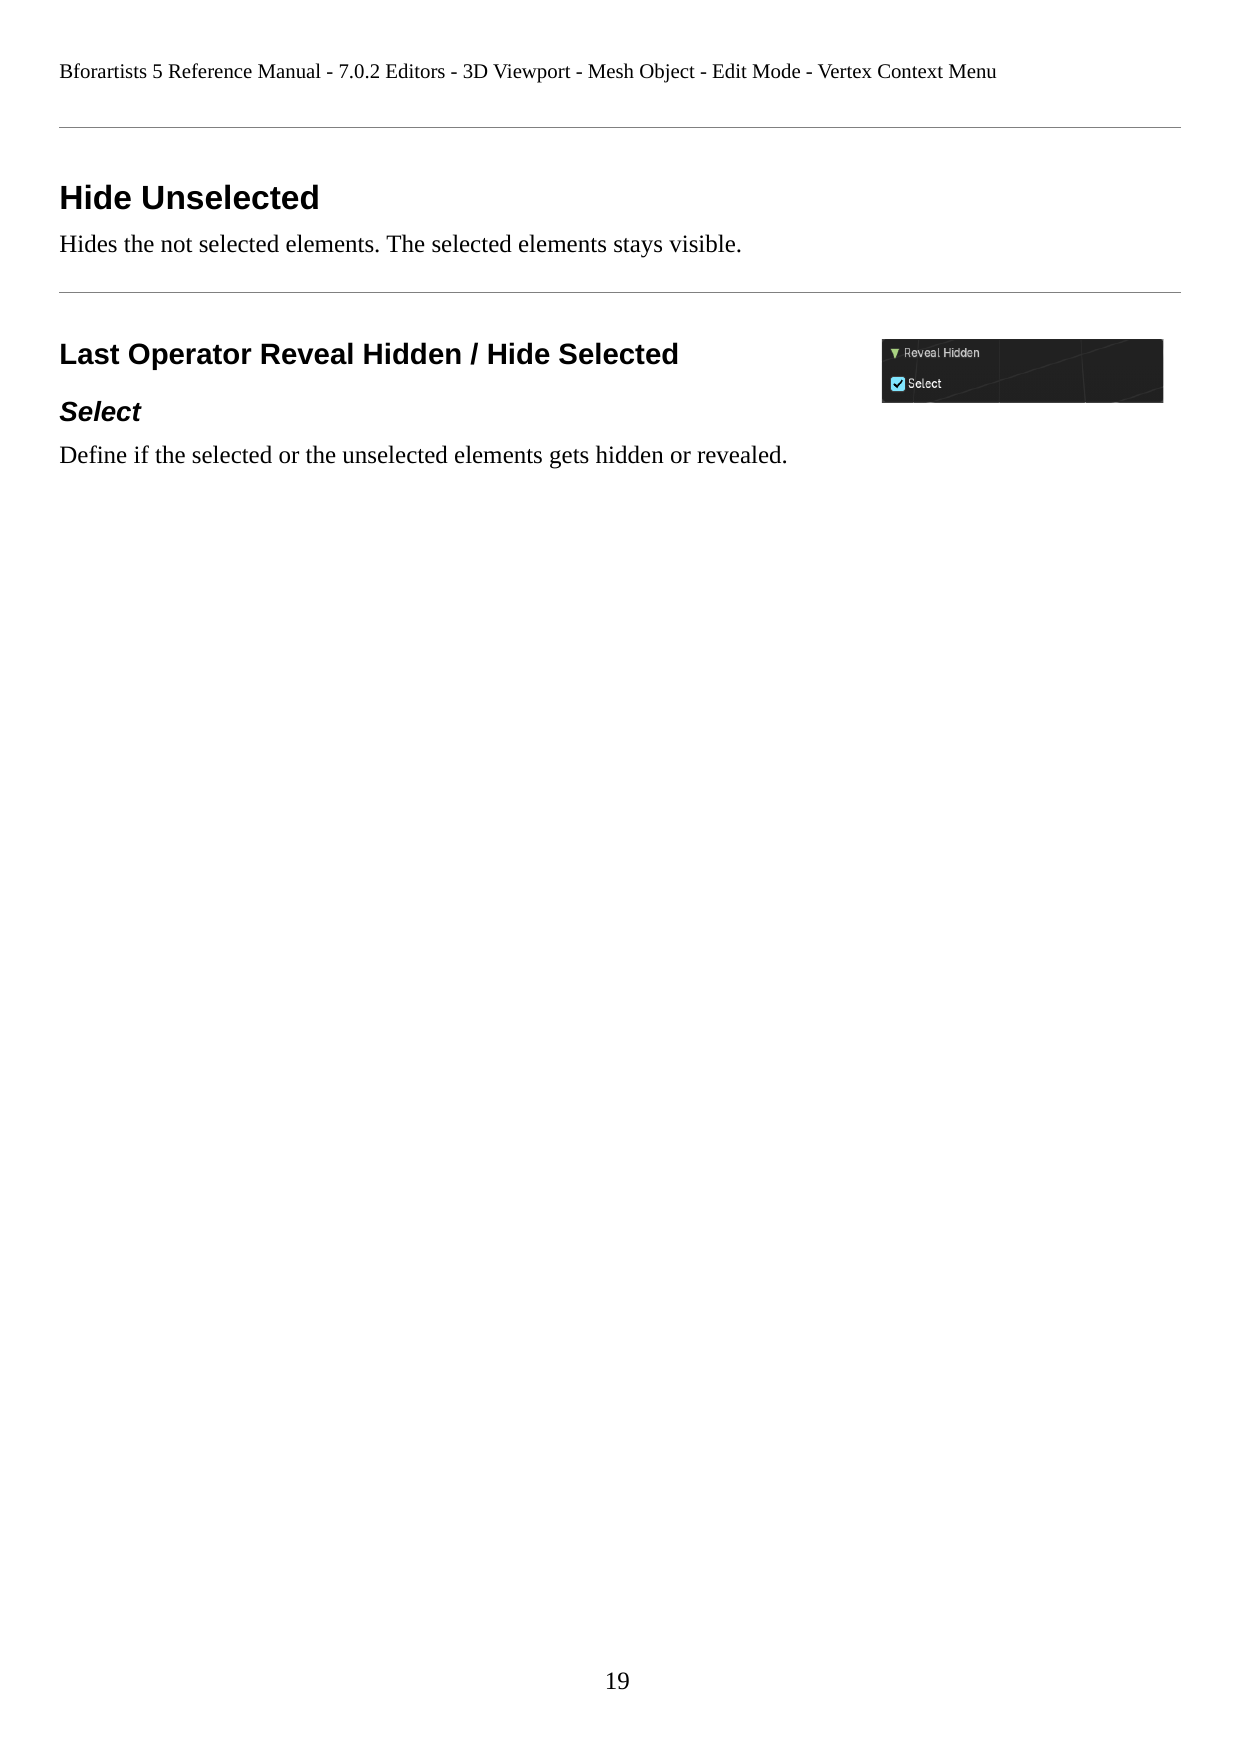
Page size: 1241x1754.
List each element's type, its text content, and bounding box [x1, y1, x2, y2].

picture [881, 339, 1164, 403]
subtitle Select [59, 395, 1181, 427]
text Define if the selected or the unselected elements gets hidden or revealed. [59, 440, 1181, 468]
subtitle Last Operator Reveal Hidden / Hide Selected [59, 337, 1181, 370]
subtitle Hide Unselected [59, 178, 1181, 216]
text Hides the not selected elements. The selected elements stays visible. [59, 229, 1181, 257]
